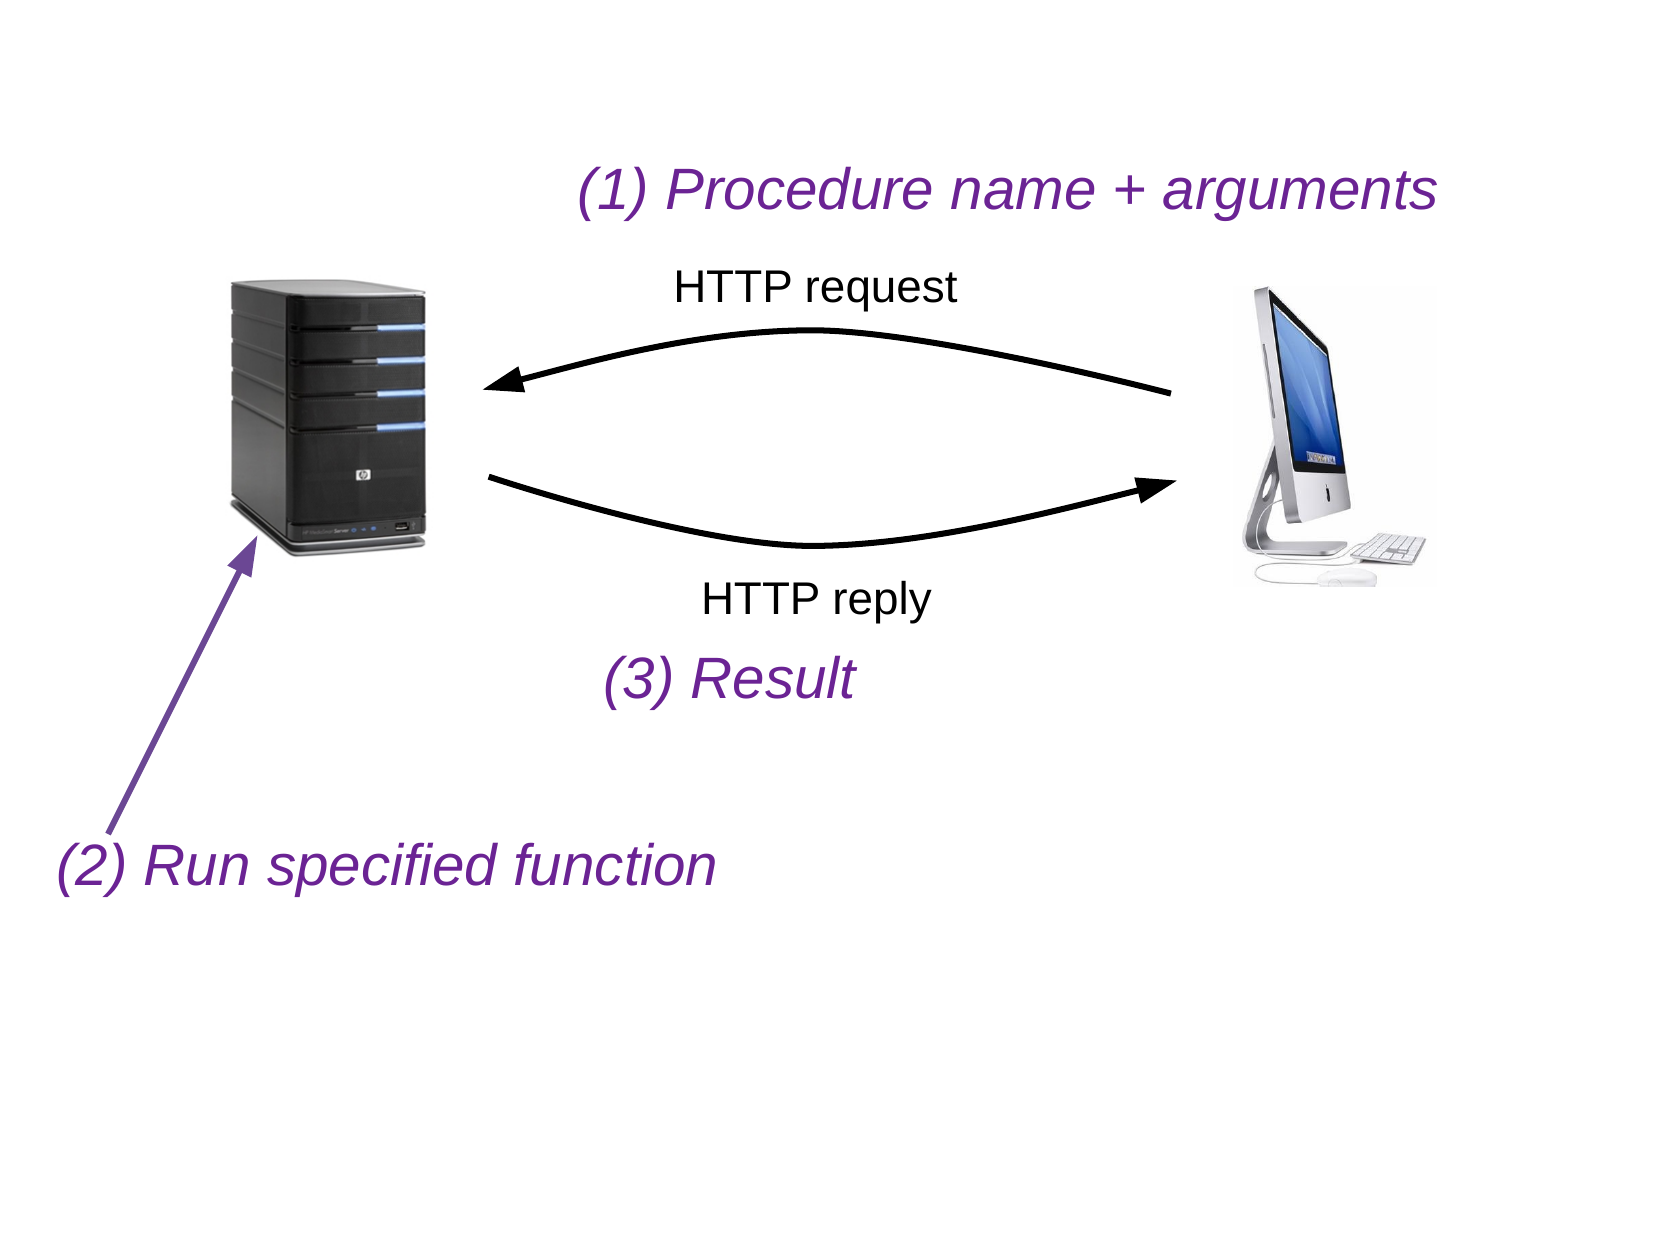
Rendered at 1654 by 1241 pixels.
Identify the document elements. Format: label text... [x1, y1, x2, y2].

text_box (1) Procedure name + arguments [563, 149, 1455, 230]
text_box HTTP reply [686, 565, 947, 634]
text_box HTTP request [658, 253, 973, 320]
text_box (3) Result [588, 638, 872, 719]
text_box (2) Run specified function [41, 824, 734, 905]
picture [177, 267, 478, 568]
picture [1233, 286, 1437, 587]
